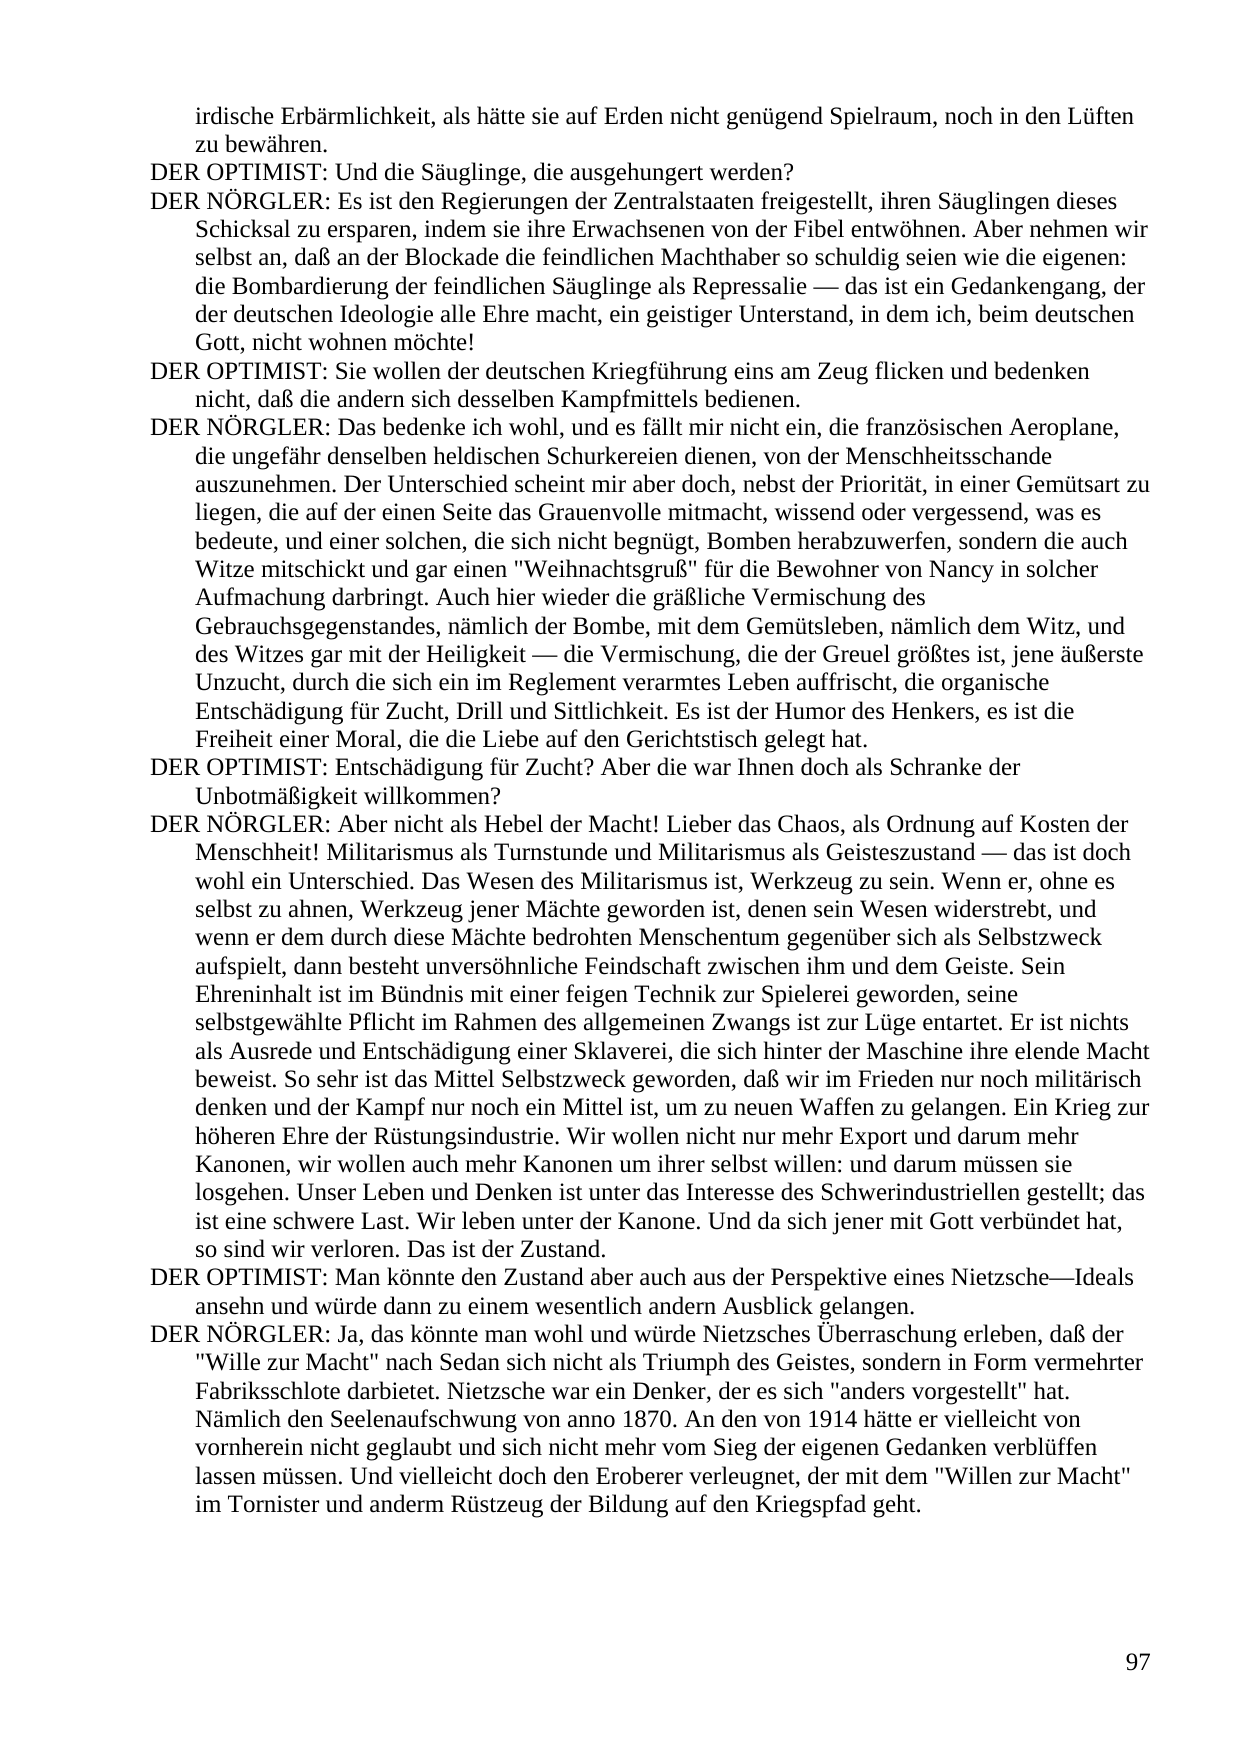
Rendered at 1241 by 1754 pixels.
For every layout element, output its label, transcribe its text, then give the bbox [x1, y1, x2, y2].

text DER NÖRGLER: Aber nicht als Hebel der Macht! Lieber das Chaos, als Ordnung auf Kosten der Menschheit! Militarismus als Turnstunde und Militarismus als Geisteszustand — das ist doch wohl ein Unterschied. Das Wesen des Militarismus ist, Werkzeug zu sein. Wenn er, ohne es selbst zu ahnen, Werkzeug jener Mächte geworden ist, denen sein Wesen widerstrebt, und wenn er dem durch diese Mächte bedrohten Menschentum gegenüber sich als Selbstzweck aufspielt, dann besteht unversöhnliche Feindschaft zwischen ihm und dem Geiste. Sein Ehreninhalt ist im Bündnis mit einer feigen Technik zur Spielerei geworden, seine selbstgewählte Pflicht im Rahmen des allgemeinen Zwangs ist zur Lüge entartet. Er ist nichts als Ausrede und Entschädigung einer Sklaverei, die sich hinter der Maschine ihre elende Macht beweist. So sehr ist das Mittel Selbstzweck geworden, daß wir im Frieden nur noch militärisch denken und der Kampf nur noch ein Mittel ist, um zu neuen Waffen zu gelangen. Ein Krieg zur höheren Ehre der Rüstungsindustrie. Wir wollen nicht nur mehr Export und darum mehr Kanonen, wir wollen auch mehr Kanonen um ihrer selbst willen: und darum müssen sie losgehen. Unser Leben und Denken ist unter das Interesse des Schwerindustriellen gestellt; das ist eine schwere Last. Wir leben unter der Kanone. Und da sich jener mit Gott verbündet hat, so sind wir verloren. Das ist der Zustand. [150, 809, 1151, 1263]
text irdische Erbärmlichkeit, als hätte sie auf Erden nicht genügend Spielraum, noch in den Lüften zu bewähren. [150, 75, 1151, 158]
text DER OPTIMIST: Entschädigung für Zucht? Aber die war Ihnen doch als Schranke der Unbotmäßigkeit willkommen? [150, 753, 1151, 809]
text DER NÖRGLER: Das bedenke ich wohl, und es fällt mir nicht ein, die französischen Aeroplane, die ungefähr denselben heldischen Schurkereien dienen, von der Menschheitsschande auszunehmen. Der Unterschied scheint mir aber doch, nebst der Priorität, in einer Gemütsart zu liegen, die auf der einen Seite das Grauenvolle mitmacht, wissend oder vergessend, was es bedeute, und einer solchen, die sich nicht begnügt, Bomben herabzuwerfen, sondern die auch Witze mitschickt und gar einen "Weihnachtsgruß" für die Bewohner von Nancy in solcher Aufmachung darbringt. Auch hier wieder die gräßliche Vermischung des Gebrauchsgegenstandes, nämlich der Bombe, mit dem Gemütsleben, nämlich dem Witz, und des Witzes gar mit der Heiligkeit — die Vermischung, die der Greuel größtes ist, jene äußerste Unzucht, durch die sich ein im Reglement verarmtes Leben auffrischt, die organische Entschädigung für Zucht, Drill und Sittlichkeit. Es ist der Humor des Henkers, es ist die Freiheit einer Moral, die die Liebe auf den Gerichtstisch gelegt hat. [150, 413, 1151, 753]
text DER OPTIMIST: Sie wollen der deutschen Kriegführung eins am Zeug flicken und bedenken nicht, daß die andern sich desselben Kampfmittels bedienen. [150, 356, 1151, 413]
text DER NÖRGLER: Ja, das könnte man wohl und würde Nietzsches Überraschung erleben, daß der "Wille zur Macht" nach Sedan sich nicht als Triumph des Geistes, sondern in Form vermehrter Fabriksschlote darbietet. Nietzsche war ein Denker, der es sich "anders vorgestellt" hat. Nämlich den Seelenaufschwung von anno 1870. An den von 1914 hätte er vielleicht von vornherein nicht geglaubt und sich nicht mehr vom Sieg der eigenen Gedanken verblüffen lassen müssen. Und vielleicht doch den Eroberer verleugnet, der mit dem "Willen zur Macht" im Tornister und anderm Rüstzeug der Bildung auf den Kriegspfad geht. [150, 1319, 1151, 1518]
text DER NÖRGLER: Es ist den Regierungen der Zentralstaaten freigestellt, ihren Säuglingen dieses Schicksal zu ersparen, indem sie ihre Erwachsenen von der Fibel entwöhnen. Aber nehmen wir selbst an, daß an der Blockade die feindlichen Machthaber so schuldig seien wie die eigenen: die Bombardierung der feindlichen Säuglinge als Repressalie — das ist ein Gedankengang, der der deutschen Ideologie alle Ehre macht, ein geistiger Unterstand, in dem ich, beim deutschen Gott, nicht wohnen möchte! [150, 186, 1151, 356]
text DER OPTIMIST: Man könnte den Zustand aber auch aus der Perspektive eines Nietzsche—Ideals ansehn und würde dann zu einem wesentlich andern Ausblick gelangen. [150, 1263, 1151, 1319]
text DER OPTIMIST: Und die Säuglinge, die ausgehungert werden? [150, 158, 1151, 186]
